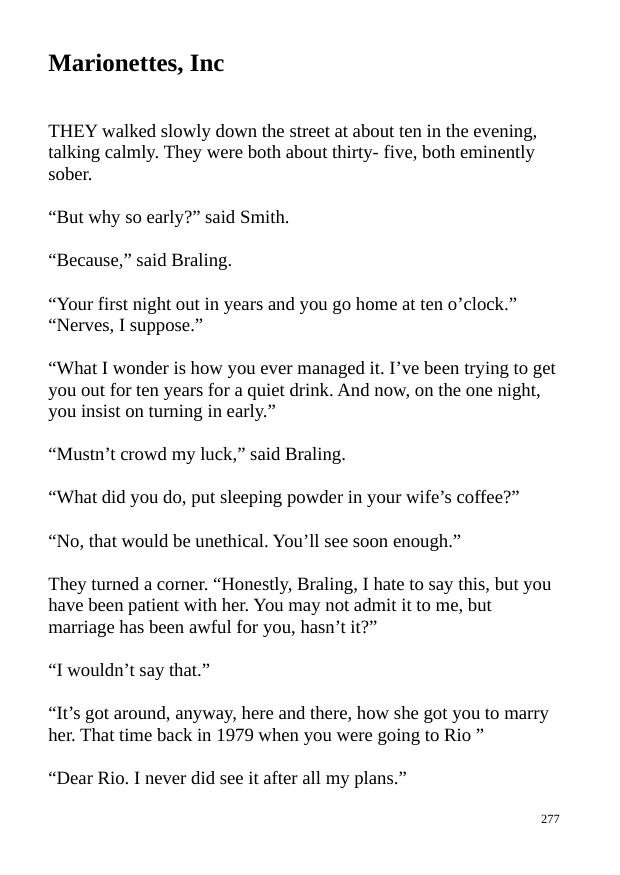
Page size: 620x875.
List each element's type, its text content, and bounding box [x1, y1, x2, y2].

text Marionettes, Inc THEY walked slowly down the street at about ten in the evening, talking calmly. They were both about thirty- five, both eminently sober. “But why so early?” said Smith. “Because,” said Braling. “Your first night out in years and you go home at ten o’clock.” “Nerves, I suppose.” “What I wonder is how you ever managed it. I’ve been trying to get you out for ten years for a quiet drink. And now, on the one night, you insist on turning in early.” “Mustn’t crowd my luck,” said Braling. “What did you do, put sleeping powder in your wife’s coffee?” “No, that would be unethical. You’ll see soon enough.” They turned a corner. “Honestly, Braling, I hate to say this, but you have been patient with her. You may not admit it to me, but marriage has been awful for you, hasn’t it?” “I wouldn’t say that.” “It’s got around, anyway, here and there, how she got you to marry her. That time back in 1979 when you were going to Rio ” “Dear Rio. I never did see it after all my plans.” [48, 48, 559, 788]
